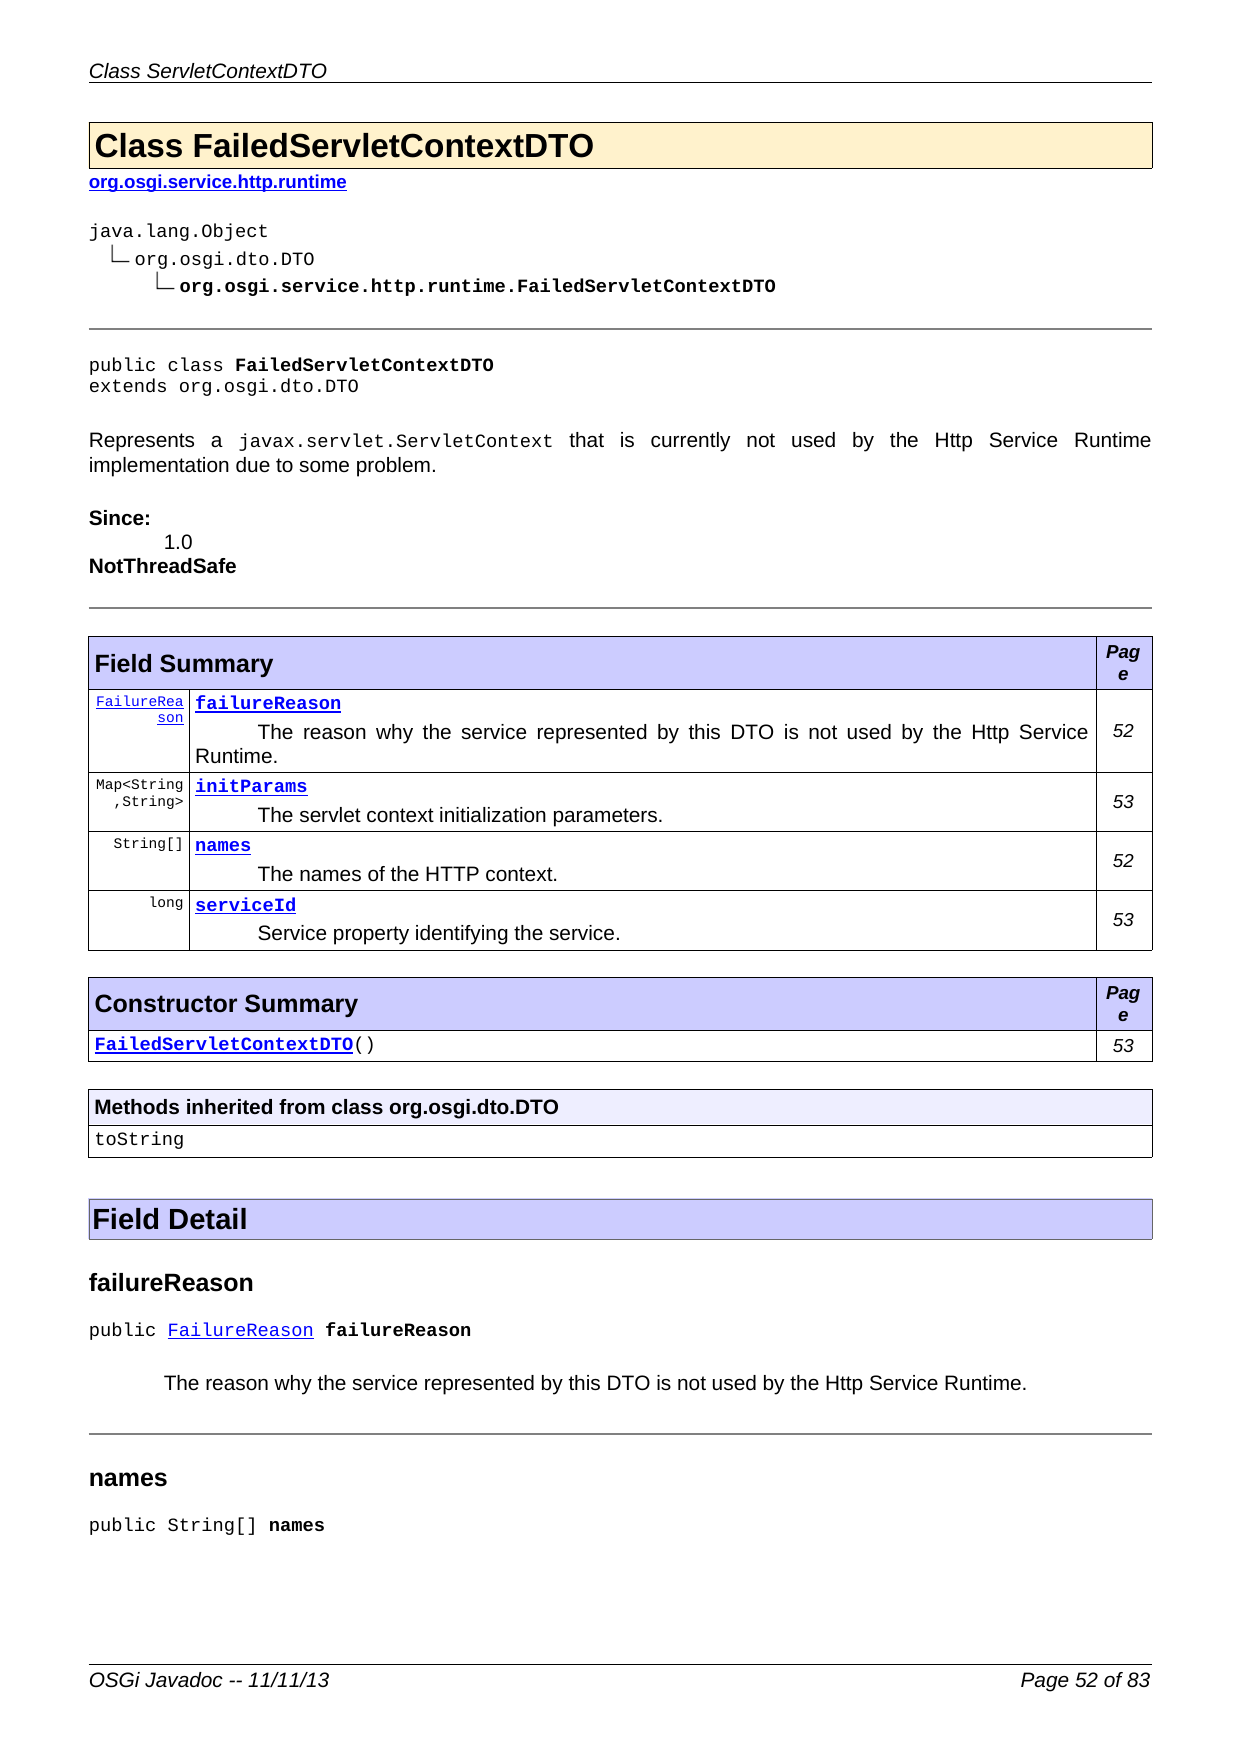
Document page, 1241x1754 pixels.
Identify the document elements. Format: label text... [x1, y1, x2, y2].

table_cell 51 [1097, 891, 1152, 949]
text NotThreadSafe [88, 554, 1152, 578]
subtitle failureReason [88, 1268, 1152, 1296]
table_cell initParams The servlet context initialization parameters. [190, 773, 1096, 831]
table_cell long [89, 891, 189, 949]
table_header Methods inherited from class org.osgi.dto.DTO [89, 1090, 1152, 1124]
table_cell FailedServletContextDTO() [89, 1031, 1096, 1061]
text Since: [88, 506, 1152, 530]
text org.osgi.service.http.runtime [88, 171, 1152, 193]
text org.osgi.dto.DTO [88, 243, 1152, 271]
subtitle Field Detail [90, 1200, 1152, 1239]
table_cell toString [89, 1126, 1152, 1157]
text extends org.osgi.dto.DTO [88, 377, 1152, 398]
table_header Field Summary [89, 637, 1096, 689]
text public class FailedServletContextDTO [88, 356, 1152, 377]
table_header Constructor Summary [89, 978, 1096, 1030]
picture [111, 243, 135, 266]
picture [156, 270, 180, 293]
subtitle Class FailedServletContextDTO [90, 123, 1152, 168]
table_cell failureReason The reason why the service represented by this DTO is not used by the Http Service Runtime. [190, 690, 1096, 772]
table_cell 50 [1097, 690, 1152, 772]
table_cell String[] [89, 832, 189, 890]
table_cell serviceId Service property identifying the service. [190, 891, 1096, 949]
subtitle names [88, 1463, 1152, 1492]
table_cell 51 [1097, 773, 1152, 831]
text Represents a javax.servlet.ServletContext that is currently not used by the Http Service Runtime implementation due to some problem. [88, 427, 1152, 477]
table_cell Map<String,String> [89, 773, 189, 831]
table_cell 51 [1097, 1031, 1152, 1061]
table_header Page [1097, 637, 1152, 689]
text The reason why the service represented by this DTO is not used by the Http Service Runtime. [163, 1371, 1152, 1395]
text org.osgi.service.http.runtime.FailedServletContextDTO [88, 271, 1152, 298]
text 1.0 [163, 530, 1152, 554]
table_header Page [1097, 978, 1152, 1030]
table_cell 50 [1097, 832, 1152, 890]
table_cell FailureReason [89, 690, 189, 772]
text public FailureReason failureReason [88, 1321, 1152, 1342]
table_cell names The names of the HTTP context. [190, 832, 1096, 890]
text java.lang.Object [88, 222, 1152, 243]
text public String[] names [88, 1516, 1152, 1537]
